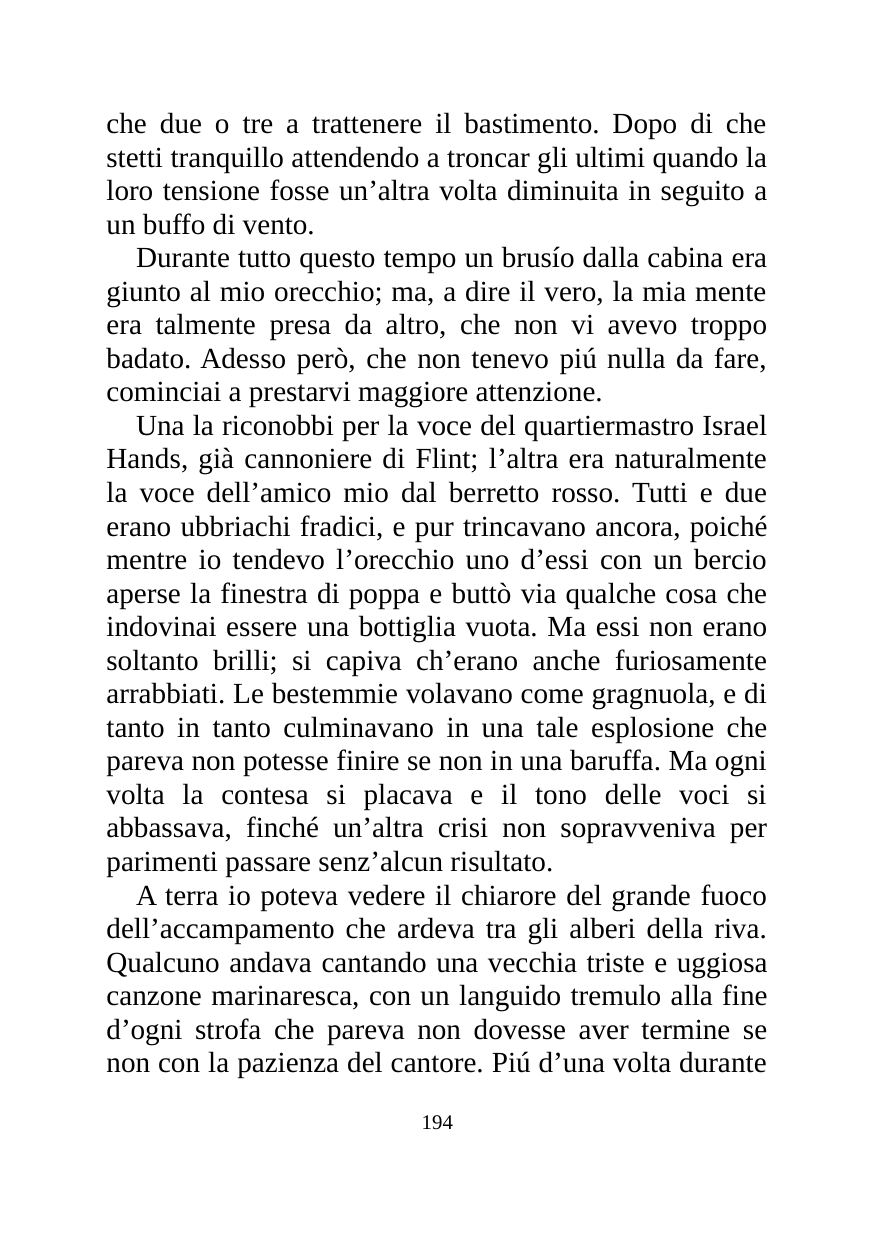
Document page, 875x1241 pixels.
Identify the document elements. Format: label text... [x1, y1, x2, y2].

text A terra io poteva vedere il chiarore del grande fuoco dell’accampamento che ardeva tra gli alberi della riva. Qualcuno andava cantando una vecchia triste e uggiosa canzone marinaresca, con un languido tremulo alla fine d’ogni strofa che pareva non dovesse aver termine se non con la pazienza del cantore. Piú d’una volta durante [106, 878, 768, 1079]
text Una la riconobbi per la voce del quartiermastro Israel Hands, già cannoniere di Flint; l’altra era naturalmente la voce dell’amico mio dal berretto rosso. Tutti e due erano ubbriachi fradici, e pur trincavano ancora, poiché mentre io tendevo l’orecchio uno d’essi con un bercio aperse la finestra di poppa e buttò via qualche cosa che indovinai essere una bottiglia vuota. Ma essi non erano soltanto brilli; si capiva ch’erano anche furiosamente arrabbiati. Le bestemmie volavano come gragnuola, e di tanto in tanto culminavano in una tale esplosione che pareva non potesse finire se non in una baruffa. Ma ogni volta la contesa si placava e il tono delle voci si abbassava, finché un’altra crisi non sopravveniva per parimenti passare senz’alcun risultato. [106, 408, 768, 878]
text che due o tre a trattenere il bastimento. Dopo di che stetti tranquillo attendendo a troncar gli ultimi quando la loro tensione fosse un’altra volta diminuita in seguito a un buffo di vento. [106, 106, 768, 240]
text Durante tutto questo tempo un brusío dalla cabina era giunto al mio orecchio; ma, a dire il vero, la mia mente era talmente presa da altro, che non vi avevo troppo badato. Adesso però, che non tenevo piú nulla da fare, cominciai a prestarvi maggiore attenzione. [106, 240, 768, 408]
